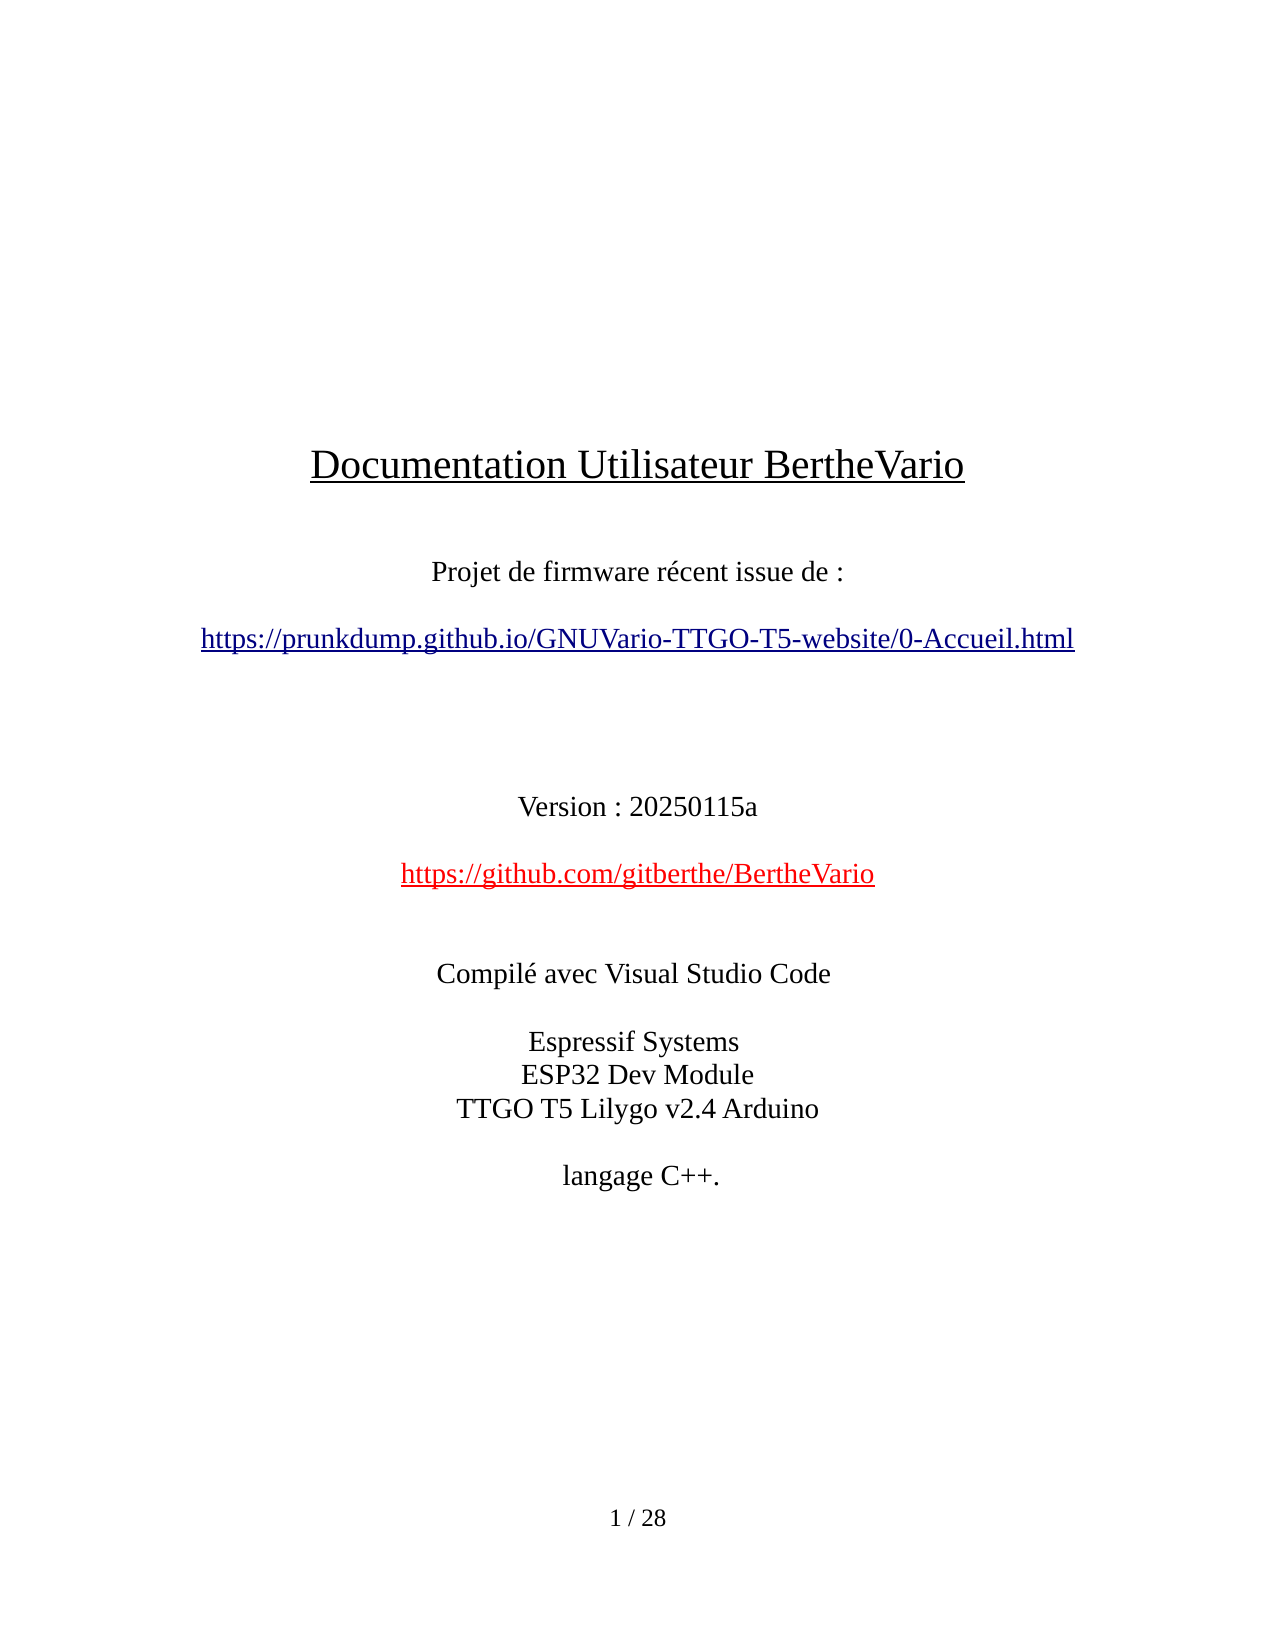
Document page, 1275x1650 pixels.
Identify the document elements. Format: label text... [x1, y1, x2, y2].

text https://prunkdump.github.io/GNUVario-TTGO-T5-website/0-Accueil.html [118, 621, 1157, 655]
text Documentation Utilisateur BertheVario [118, 439, 1157, 487]
text Version : 20250115a [118, 789, 1157, 822]
text Compilé avec Visual Studio Code [118, 957, 1157, 990]
text Espressif Systems [118, 1024, 1157, 1057]
text langage C++. [118, 1158, 1157, 1191]
text Projet de firmware récent issue de : [118, 554, 1157, 588]
text ESP32 Dev Module [118, 1057, 1157, 1091]
text TTGO T5 Lilygo v2.4 Arduino [118, 1091, 1157, 1124]
text https://github.com/gitberthe/BertheVario [118, 856, 1157, 889]
